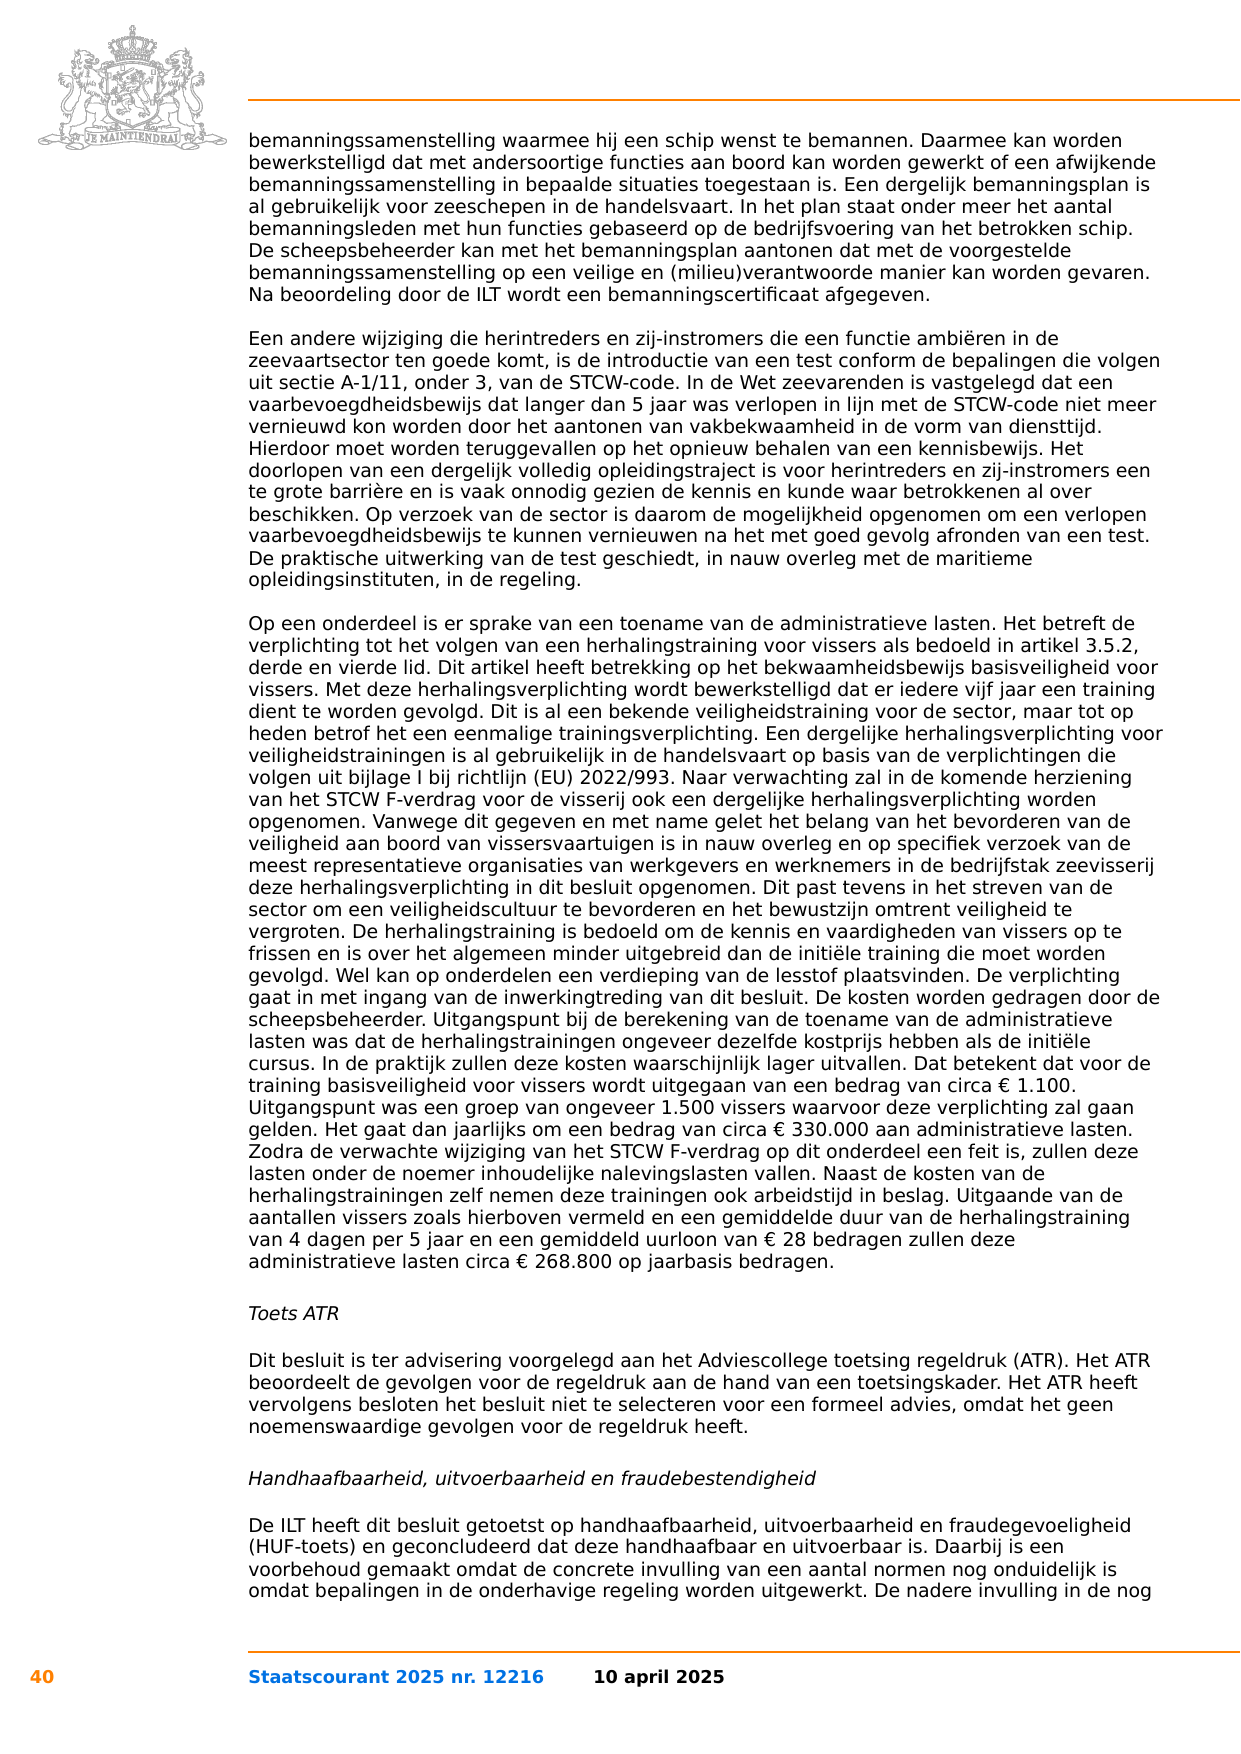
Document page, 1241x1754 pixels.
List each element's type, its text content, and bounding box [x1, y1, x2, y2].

text De ILT heeft dit besluit getoetst op handhaafbaarheid, uitvoerbaarheid en fraudegevoeligheid (HUF-toets) en geconcludeerd dat deze handhaafbaar en uitvoerbaar is. Daarbij is een voorbehoud gemaakt omdat de concrete invulling van een aantal normen nog onduidelijk is omdat bepalingen in de onderhavige regeling worden uitgewerkt. De nadere invulling in de nog [248, 1514, 1163, 1602]
subtitle Handhaafbaarheid, uitvoerbaarheid en fraudebestendigheid [248, 1467, 1163, 1489]
text Een andere wijziging die herintreders en zij-instromers die een functie ambiëren in de zeevaartsector ten goede komt, is de introductie van een test conform de bepalingen die volgen uit sectie A-1/11, onder 3, van de STCW-code. In de Wet zeevarenden is vastgelegd dat een vaarbevoegdheidsbewijs dat langer dan 5 jaar was verlopen in lijn met de STCW-code niet meer vernieuwd kon worden door het aantonen van vakbekwaamheid in de vorm van diensttijd. Hierdoor moet worden teruggevallen op het opnieuw behalen van een kennisbewijs. Het doorlopen van een dergelijk volledig opleidingstraject is voor herintreders en zij-instromers een te grote barrière en is vaak onnodig gezien de kennis en kunde waar betrokkenen al over beschikken. Op verzoek van de sector is daarom de mogelijkheid opgenomen om een verlopen vaarbevoegdheidsbewijs te kunnen vernieuwen na het met goed gevolg afronden van een test. De praktische uitwerking van de test geschiedt, in nauw overleg met de maritieme opleidingsinstituten, in de regeling. [248, 328, 1163, 591]
subtitle Toets ATR [248, 1303, 1163, 1324]
text Op een onderdeel is er sprake van een toename van de administratieve lasten. Het betreft de verplichting tot het volgen van een herhalingstraining voor vissers als bedoeld in artikel 3.5.2, derde en vierde lid. Dit artikel heeft betrekking op het bekwaamheidsbewijs basisveiligheid voor vissers. Met deze herhalingsverplichting wordt bewerkstelligd dat er iedere vijf jaar een training dient te worden gevolgd. Dit is al een bekende veiligheidstraining voor de sector, maar tot op heden betrof het een eenmalige trainingsverplichting. Een dergelijke herhalingsverplichting voor veiligheidstrainingen is al gebruikelijk in de handelsvaart op basis van de verplichtingen die volgen uit bijlage I bij richtlijn (EU) 2022/993. Naar verwachting zal in de komende herziening van het STCW F-verdrag voor de visserij ook een dergelijke herhalingsverplichting worden opgenomen. Vanwege dit gegeven en met name gelet het belang van het bevorderen van de veiligheid aan boord van vissersvaartuigen is in nauw overleg en op specifiek verzoek van de meest representatieve organisaties van werkgevers en werknemers in de bedrijfstak zeevisserij deze herhalingsverplichting in dit besluit opgenomen. Dit past tevens in het streven van de sector om een veiligheidscultuur te bevorderen en het bewustzijn omtrent veiligheid te vergroten. De herhalingstraining is bedoeld om de kennis en vaardigheden van vissers op te frissen en is over het algemeen minder uitgebreid dan de initiële training die moet worden gevolgd. Wel kan op onderdelen een verdieping van de lesstof plaatsvinden. De verplichting gaat in met ingang van de inwerkingtreding van dit besluit. De kosten worden gedragen door de scheepsbeheerder. Uitgangspunt bij de berekening van de toename van de administratieve lasten was dat de herhalingstrainingen ongeveer dezelfde kostprijs hebben als de initiële cursus. In de praktijk zullen deze kosten waarschijnlijk lager uitvallen. Dat betekent dat voor de training basisveiligheid voor vissers wordt uitgegaan van een bedrag van circa € 1.100. Uitgangspunt was een groep van ongeveer 1.500 vissers waarvoor deze verplichting zal gaan gelden. Het gaat dan jaarlijks om een bedrag van circa € 330.000 aan administratieve lasten. Zodra de verwachte wijziging van het STCW F-verdrag op dit onderdeel een feit is, zullen deze lasten onder de noemer inhoudelijke nalevingslasten vallen. Naast de kosten van de herhalingstrainingen zelf nemen deze trainingen ook arbeidstijd in beslag. Uitgaande van de aantallen vissers zoals hierboven vermeld en een gemiddelde duur van de herhalingstraining van 4 dagen per 5 jaar en een gemiddeld uurloon van € 28 bedragen zullen deze administratieve lasten circa € 268.800 op jaarbasis bedragen. [248, 613, 1163, 1273]
picture [38, 25, 227, 150]
text bemanningssamenstelling waarmee hij een schip wenst te bemannen. Daarmee kan worden bewerkstelligd dat met andersoortige functies aan boord kan worden gewerkt of een afwijkende bemanningssamenstelling in bepaalde situaties toegestaan is. Een dergelijk bemanningsplan is al gebruikelijk voor zeeschepen in de handelsvaart. In het plan staat onder meer het aantal bemanningsleden met hun functies gebaseerd op de bedrijfsvoering van het betrokken schip. De scheepsbeheerder kan met het bemanningsplan aantonen dat met de voorgestelde bemanningssamenstelling op een veilige en (milieu)verantwoorde manier kan worden gevaren. Na beoordeling door de ILT wordt een bemanningscertificaat afgegeven. [248, 130, 1163, 306]
text Dit besluit is ter advisering voorgelegd aan het Adviescollege toetsing regeldruk (ATR). Het ATR beoordeelt de gevolgen voor de regeldruk aan de hand van een toetsingskader. Het ATR heeft vervolgens besloten het besluit niet te selecteren voor een formeel advies, omdat het geen noemenswaardige gevolgen voor de regeldruk heeft. [248, 1349, 1163, 1437]
